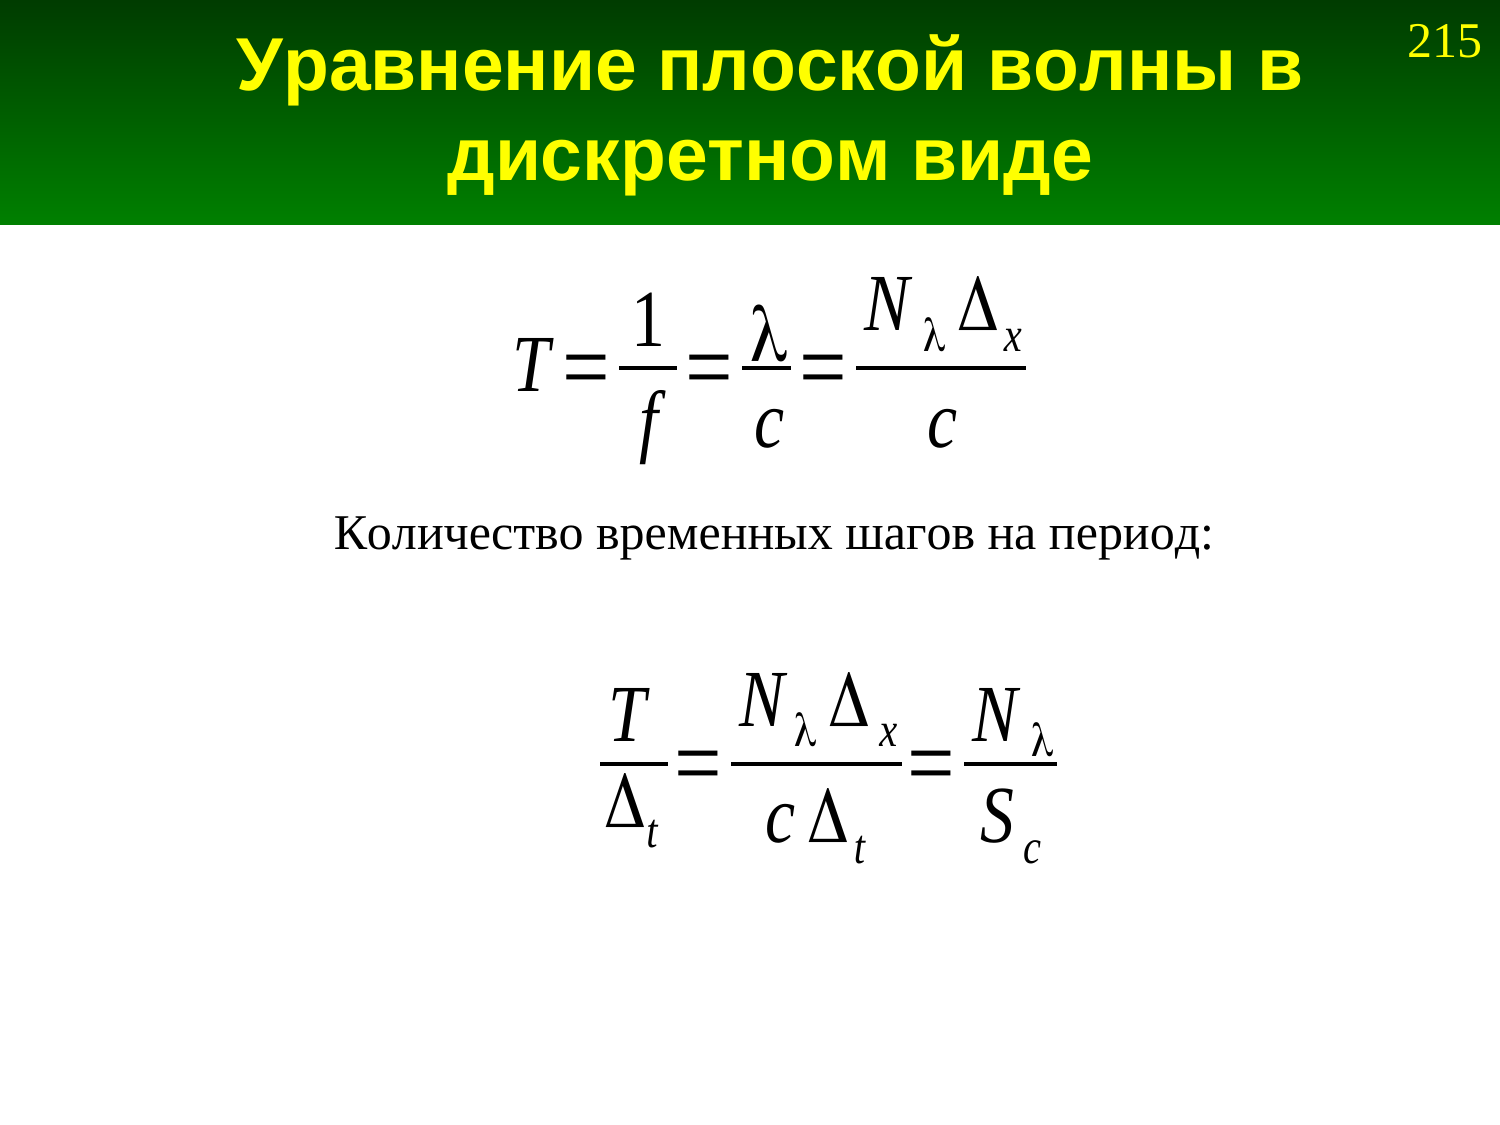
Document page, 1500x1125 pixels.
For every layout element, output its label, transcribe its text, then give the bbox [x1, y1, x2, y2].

chart [578, 655, 1078, 875]
chart [496, 259, 1047, 467]
text_box Количество временных шагов на период: [318, 492, 1230, 567]
title Уравнение плоской волны в дискретном виде [100, 7, 1441, 204]
